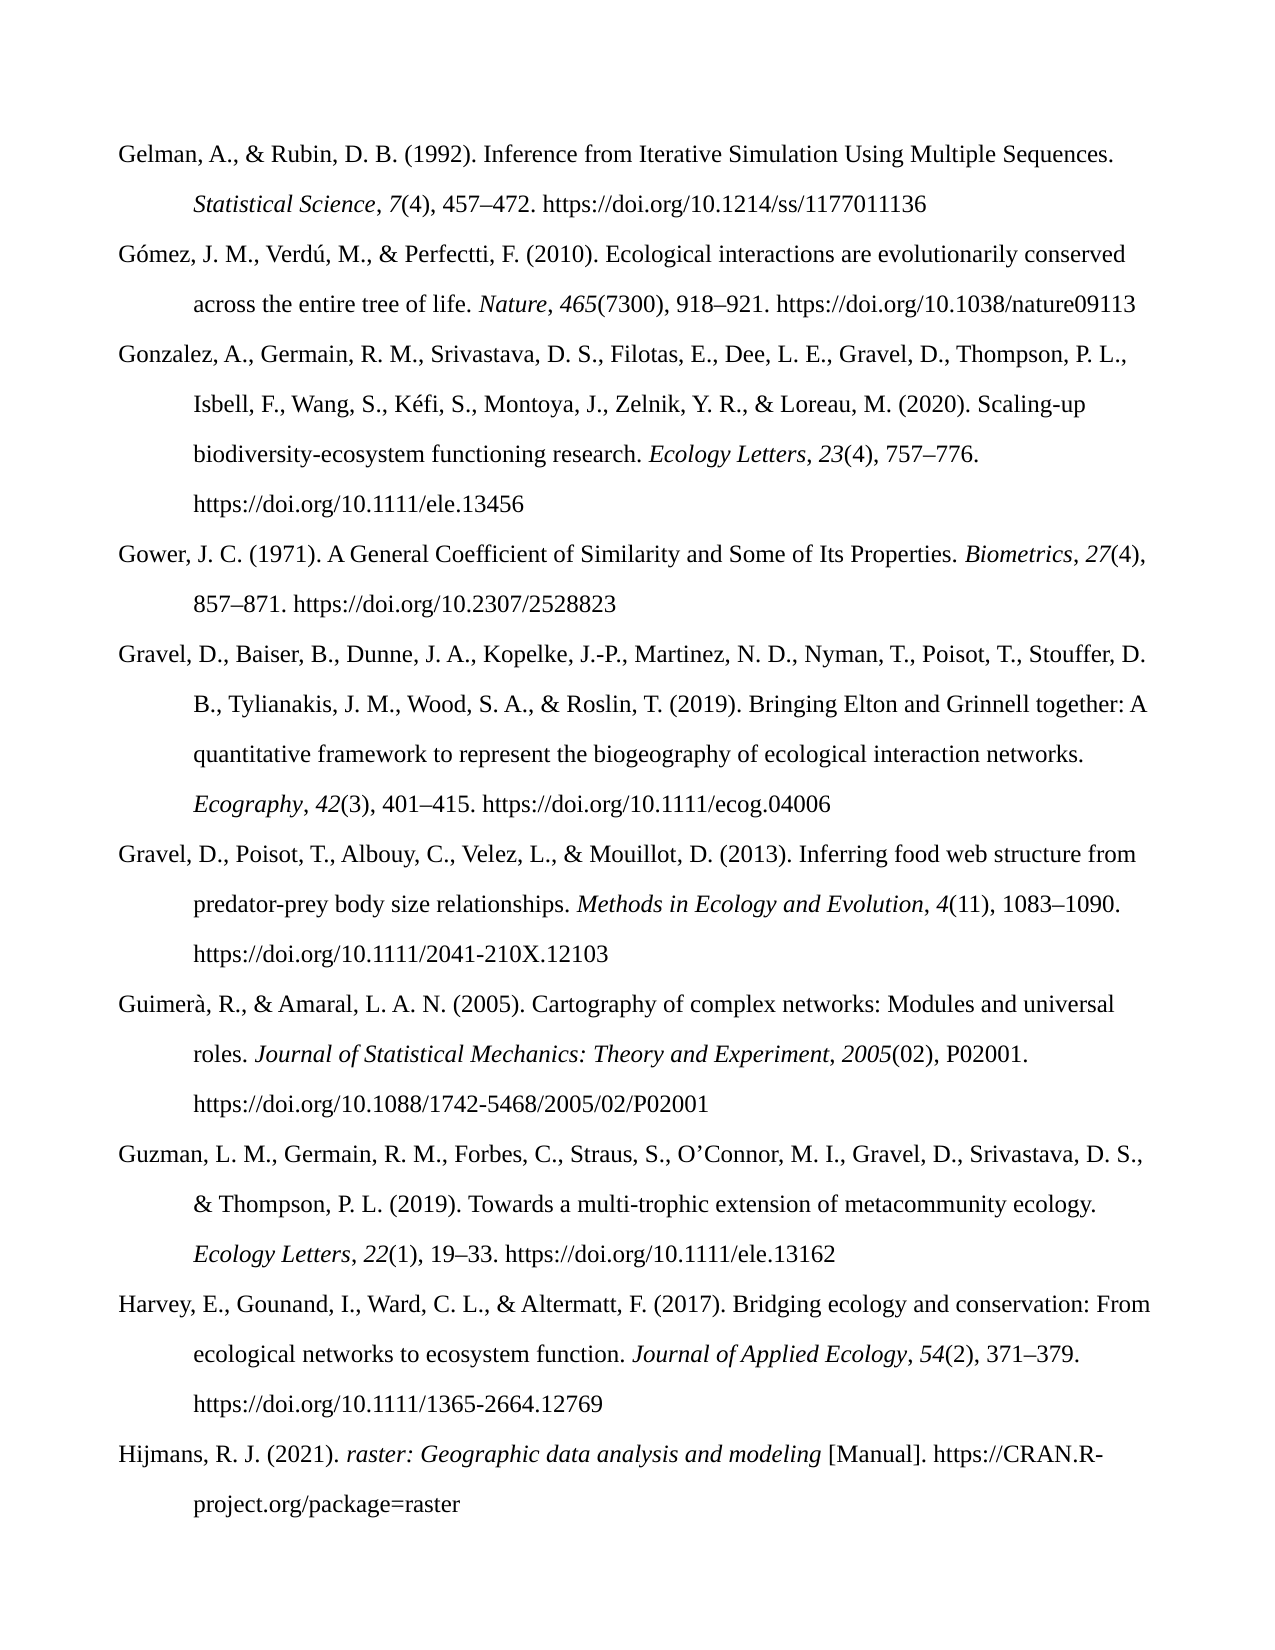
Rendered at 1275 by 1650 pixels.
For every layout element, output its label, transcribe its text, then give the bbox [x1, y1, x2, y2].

text Gonzalez, A., Germain, R. M., Srivastava, D. S., Filotas, E., Dee, L. E., Gravel, D., Thompson, P. L., Isbell, F., Wang, S., Kéfi, S., Montoya, J., Zelnik, Y. R., & Loreau, M. (2020). Scaling-up biodiversity-ecosystem functioning research. Ecology Letters, 23(4), 757–776. https://doi.org/10.1111/ele.13456 [118, 318, 1157, 518]
text Gómez, J. M., Verdú, M., & Perfectti, F. (2010). Ecological interactions are evolutionarily conserved across the entire tree of life. Nature, 465(7300), 918–921. https://doi.org/10.1038/nature09113 [118, 218, 1157, 318]
text Gravel, D., Poisot, T., Albouy, C., Velez, L., & Mouillot, D. (2013). Inferring food web structure from predator-prey body size relationships. Methods in Ecology and Evolution, 4(11), 1083–1090. https://doi.org/10.1111/2041-210X.12103 [118, 818, 1157, 968]
text Harvey, E., Gounand, I., Ward, C. L., & Altermatt, F. (2017). Bridging ecology and conservation: From ecological networks to ecosystem function. Journal of Applied Ecology, 54(2), 371–379. https://doi.org/10.1111/1365-2664.12769 [118, 1268, 1157, 1418]
text Gower, J. C. (1971). A General Coefficient of Similarity and Some of Its Properties. Biometrics, 27(4), 857–871. https://doi.org/10.2307/2528823 [118, 518, 1157, 618]
text Gelman, A., & Rubin, D. B. (1992). Inference from Iterative Simulation Using Multiple Sequences. Statistical Science, 7(4), 457–472. https://doi.org/10.1214/ss/1177011136 [118, 118, 1157, 218]
text Guimerà, R., & Amaral, L. A. N. (2005). Cartography of complex networks: Modules and universal roles. Journal of Statistical Mechanics: Theory and Experiment, 2005(02), P02001. https://doi.org/10.1088/1742-5468/2005/02/P02001 [118, 968, 1157, 1118]
text Gravel, D., Baiser, B., Dunne, J. A., Kopelke, J.-P., Martinez, N. D., Nyman, T., Poisot, T., Stouffer, D. B., Tylianakis, J. M., Wood, S. A., & Roslin, T. (2019). Bringing Elton and Grinnell together: A quantitative framework to represent the biogeography of ecological interaction networks. Ecography, 42(3), 401–415. https://doi.org/10.1111/ecog.04006 [118, 618, 1157, 818]
text Hijmans, R. J. (2021). raster: Geographic data analysis and modeling [Manual]. https://CRAN.R-project.org/package=raster [118, 1418, 1157, 1518]
text Guzman, L. M., Germain, R. M., Forbes, C., Straus, S., O’Connor, M. I., Gravel, D., Srivastava, D. S., & Thompson, P. L. (2019). Towards a multi-trophic extension of metacommunity ecology. Ecology Letters, 22(1), 19–33. https://doi.org/10.1111/ele.13162 [118, 1118, 1157, 1268]
